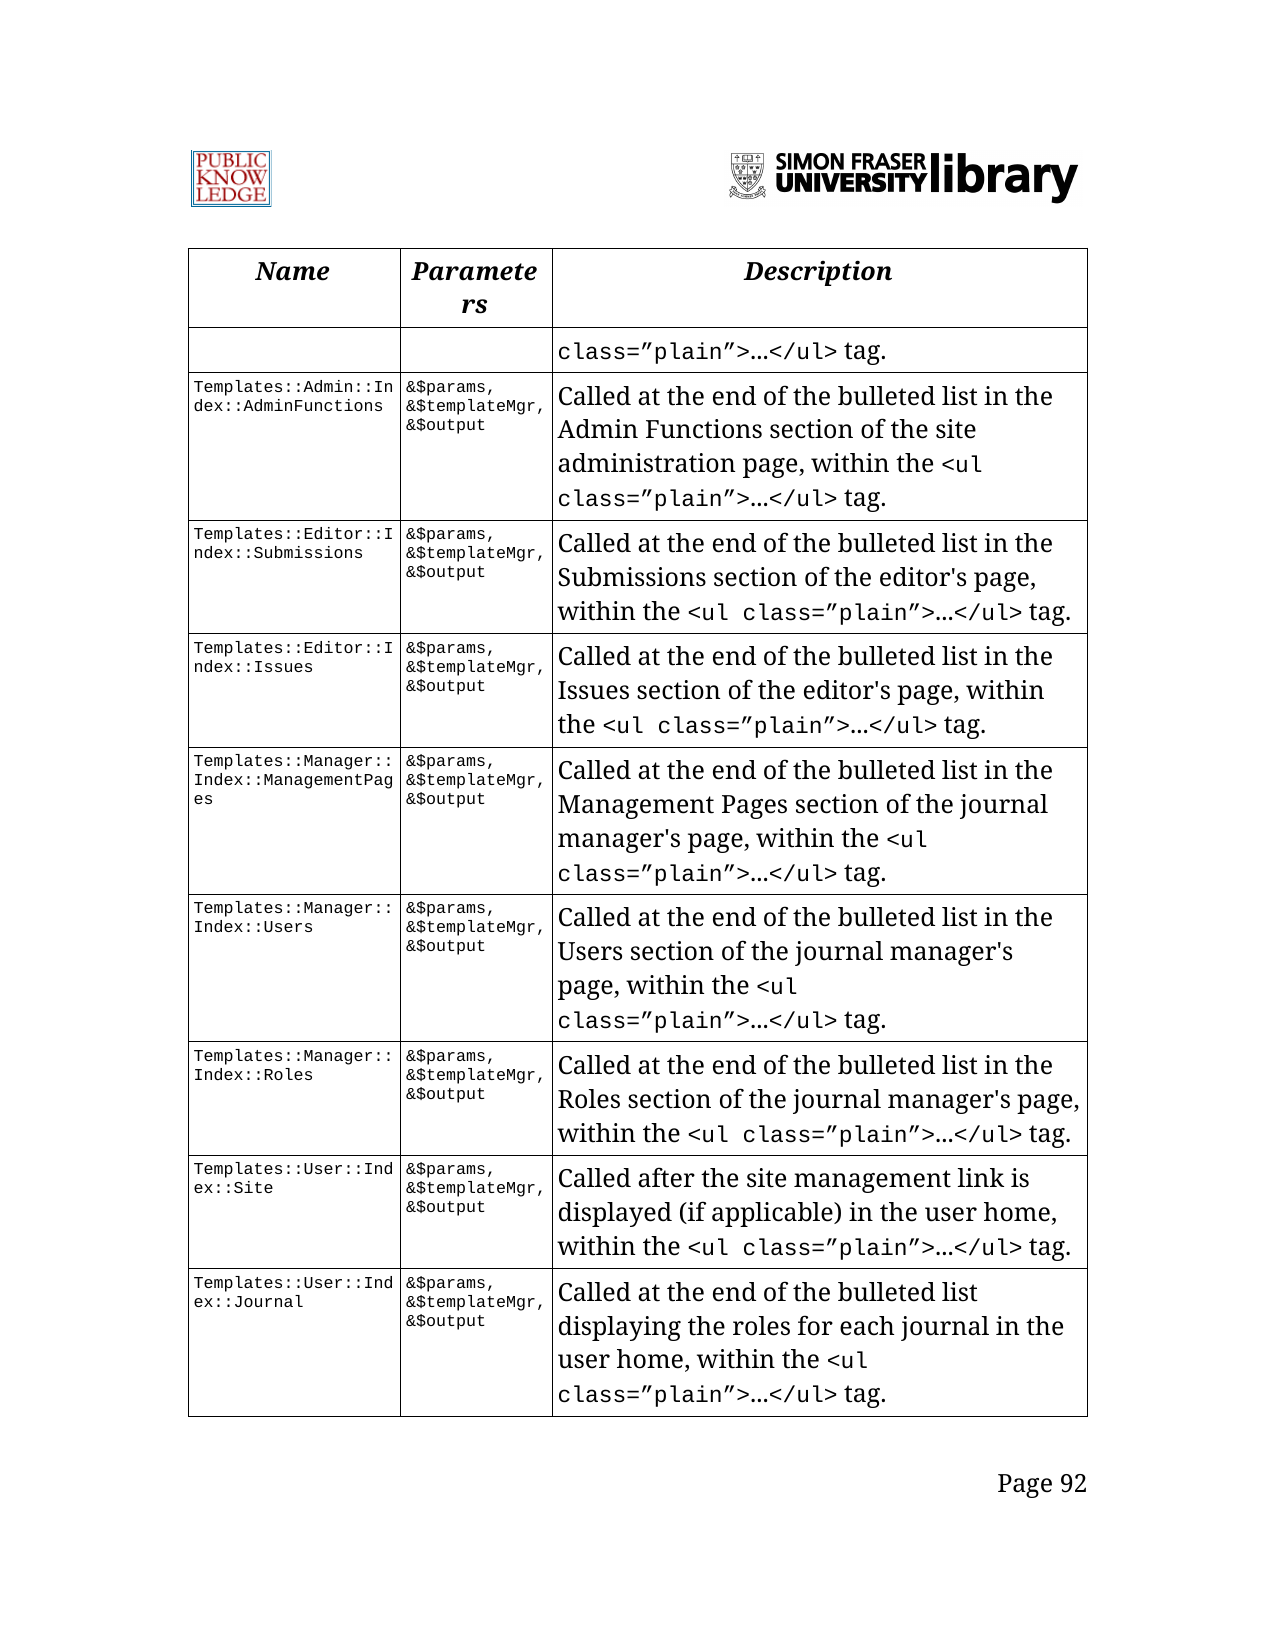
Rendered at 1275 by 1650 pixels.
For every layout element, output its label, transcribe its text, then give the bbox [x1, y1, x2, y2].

table_cell Called at the end of the bulleted list in the Users section of the journal manager's page, within the <ul class=”plain”>...</ul> tag. [553, 895, 1087, 1041]
table_cell Called at the end of the bulleted list in the Issues section of the editor's page, within the <ul class=”plain”>...</ul> tag. [553, 634, 1087, 747]
table_cell Templates::Admin::Index::AdminFunctions [189, 373, 400, 520]
table_cell Templates::Editor::Index::Submissions [189, 521, 400, 633]
table_cell Templates::Manager::Index::ManagementPages [189, 748, 400, 894]
table_cell class=”plain”>...</ul> tag. [553, 328, 1087, 372]
table_cell &$params, &$templateMgr, &$output [401, 634, 552, 747]
table_cell Templates::User::Index::Journal [189, 1269, 400, 1416]
table_cell Templates::User::Index::Site [189, 1156, 400, 1268]
table_cell Called at the end of the bulleted list displaying the roles for each journal in the user home, within the <ul class=”plain”>...</ul> tag. [553, 1269, 1087, 1416]
table_cell Templates::Editor::Index::Issues [189, 634, 400, 747]
table_cell &$params, &$templateMgr, &$output [401, 895, 552, 1041]
table_cell [401, 328, 552, 372]
table_header Name [189, 249, 400, 327]
table_header Parameters [401, 249, 552, 327]
table_cell &$params, &$templateMgr, &$output [401, 521, 552, 633]
picture [193, 150, 272, 205]
picture [723, 150, 1083, 207]
table_cell Called at the end of the bulleted list in the Roles section of the journal manager's page, within the <ul class=”plain”>...</ul> tag. [553, 1042, 1087, 1155]
table_cell [189, 328, 400, 372]
table_cell Called at the end of the bulleted list in the Submissions section of the editor's page, within the <ul class=”plain”>...</ul> tag. [553, 521, 1087, 633]
table_cell Templates::Manager::Index::Users [189, 895, 400, 1041]
table_cell &$params, &$templateMgr, &$output [401, 1269, 552, 1416]
table_cell Called at the end of the bulleted list in the Management Pages section of the journal manager's page, within the <ul class=”plain”>...</ul> tag. [553, 748, 1087, 894]
table_cell Called at the end of the bulleted list in the Admin Functions section of the site administration page, within the <ul class=”plain”>...</ul> tag. [553, 373, 1087, 520]
table_cell Templates::Manager::Index::Roles [189, 1042, 400, 1155]
table_header Description [553, 249, 1087, 327]
table_cell &$params, &$templateMgr, &$output [401, 373, 552, 520]
table_cell &$params, &$templateMgr, &$output [401, 748, 552, 894]
table_cell &$params, &$templateMgr, &$output [401, 1156, 552, 1268]
table_cell &$params, &$templateMgr, &$output [401, 1042, 552, 1155]
table_cell Called after the site management link is displayed (if applicable) in the user home, within the <ul class=”plain”>...</ul> tag. [553, 1156, 1087, 1268]
